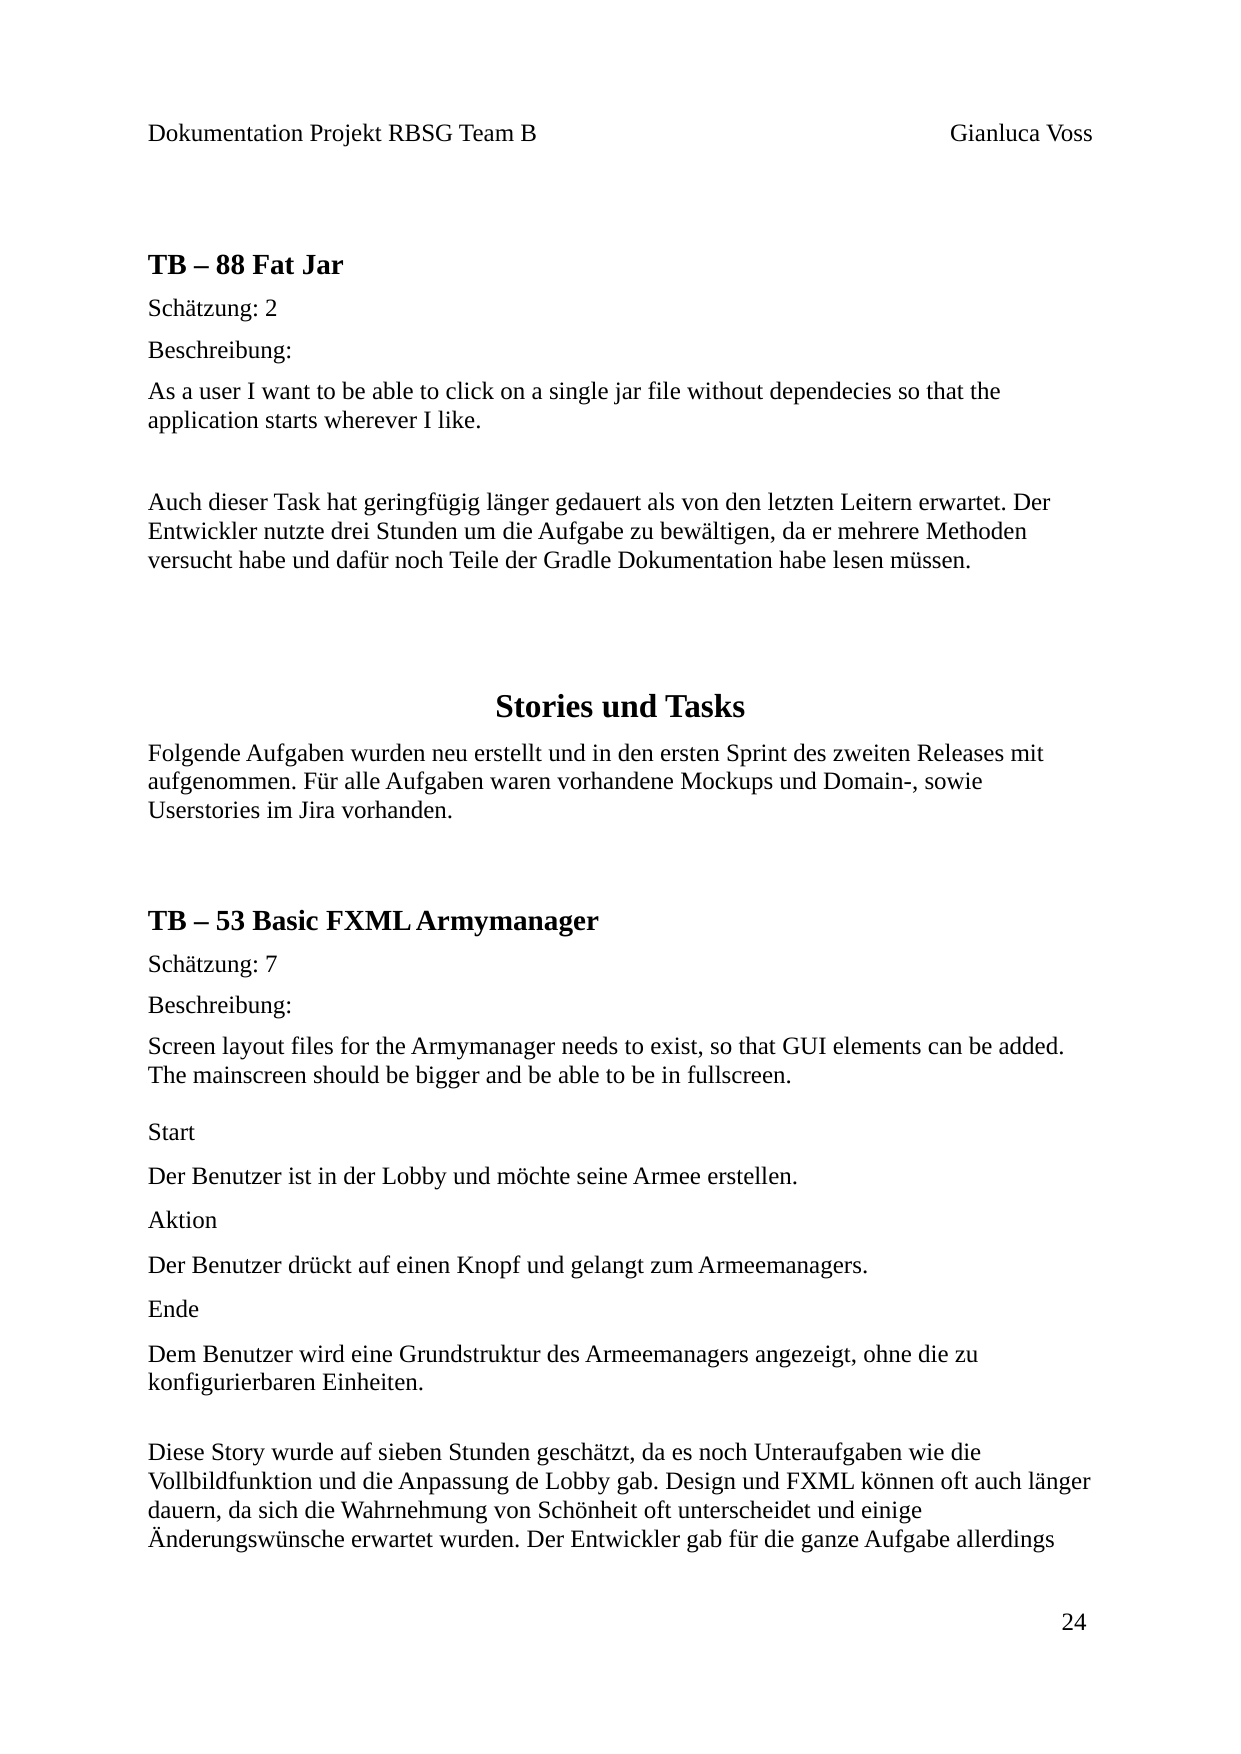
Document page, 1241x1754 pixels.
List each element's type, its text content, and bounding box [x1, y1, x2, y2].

text As a user I want to be able to click on a single jar file without dependecies so that the application starts wherever I like. [148, 376, 1093, 433]
subtitle TB – 53 Basic FXML Armymanager [148, 903, 1093, 936]
text Folgende Aufgaben wurden neu erstellt und in den ersten Sprint des zweiten Releases mit aufgenommen. Für alle Aufgaben waren vorhandene Mockups und Domain-, sowie Userstories im Jira vorhanden. [148, 738, 1093, 824]
text Start [148, 1117, 1093, 1146]
text Der Benutzer drückt auf einen Knopf und gelangt zum Armeemanagers. [148, 1250, 1093, 1279]
text Screen layout files for the Armymanager needs to exist, so that GUI elements can be added. The mainscreen should be bigger and be able to be in fullscreen. [148, 1031, 1093, 1089]
text Schätzung: 2 [148, 293, 1093, 322]
text Der Benutzer ist in der Lobby und möchte seine Armee erstellen. [148, 1161, 1093, 1190]
text Auch dieser Task hat geringfügig länger gedauert als von den letzten Leitern erwartet. Der Entwickler nutzte drei Stunden um die Aufgabe zu bewältigen, da er mehrere Methoden versucht habe und dafür noch Teile der Gradle Dokumentation habe lesen müssen. [148, 487, 1093, 573]
text Schätzung: 7 [148, 949, 1093, 977]
text Diese Story wurde auf sieben Stunden geschätzt, da es noch Unteraufgaben wie die Vollbildfunktion und die Anpassung de Lobby gab. Design und FXML können oft auch länger dauern, da sich die Wahrnehmung von Schönheit oft unterscheidet und einige Änderungswünsche erwartet wurden. Der Entwickler gab für die ganze Aufgabe allerdings [148, 1437, 1093, 1552]
text Beschreibung: [148, 990, 1093, 1019]
text Dem Benutzer wird eine Grundstruktur des Armeemanagers angezeigt, ohne die zu konfigurierbaren Einheiten. [148, 1339, 1093, 1396]
text Aktion [148, 1206, 1093, 1234]
text Beschreibung: [148, 335, 1093, 363]
subtitle Stories und Tasks [148, 687, 1093, 725]
subtitle TB – 88 Fat Jar [148, 247, 1093, 281]
text Ende [148, 1294, 1093, 1323]
